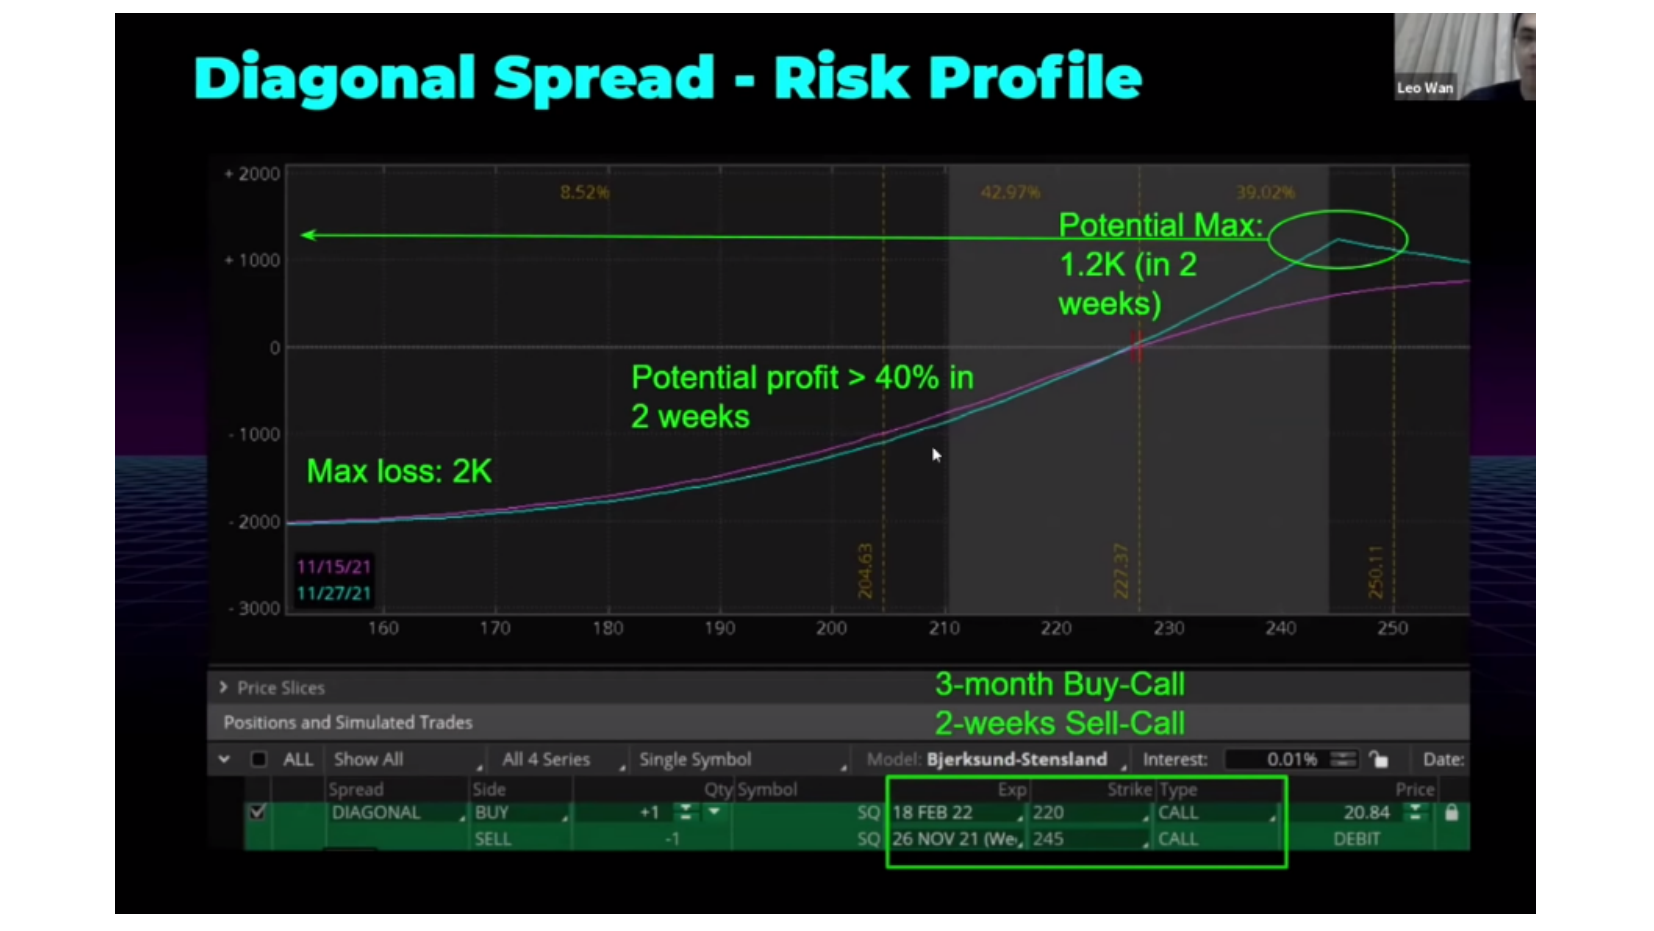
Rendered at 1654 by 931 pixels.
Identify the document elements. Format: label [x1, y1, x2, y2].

picture [115, 13, 1536, 914]
